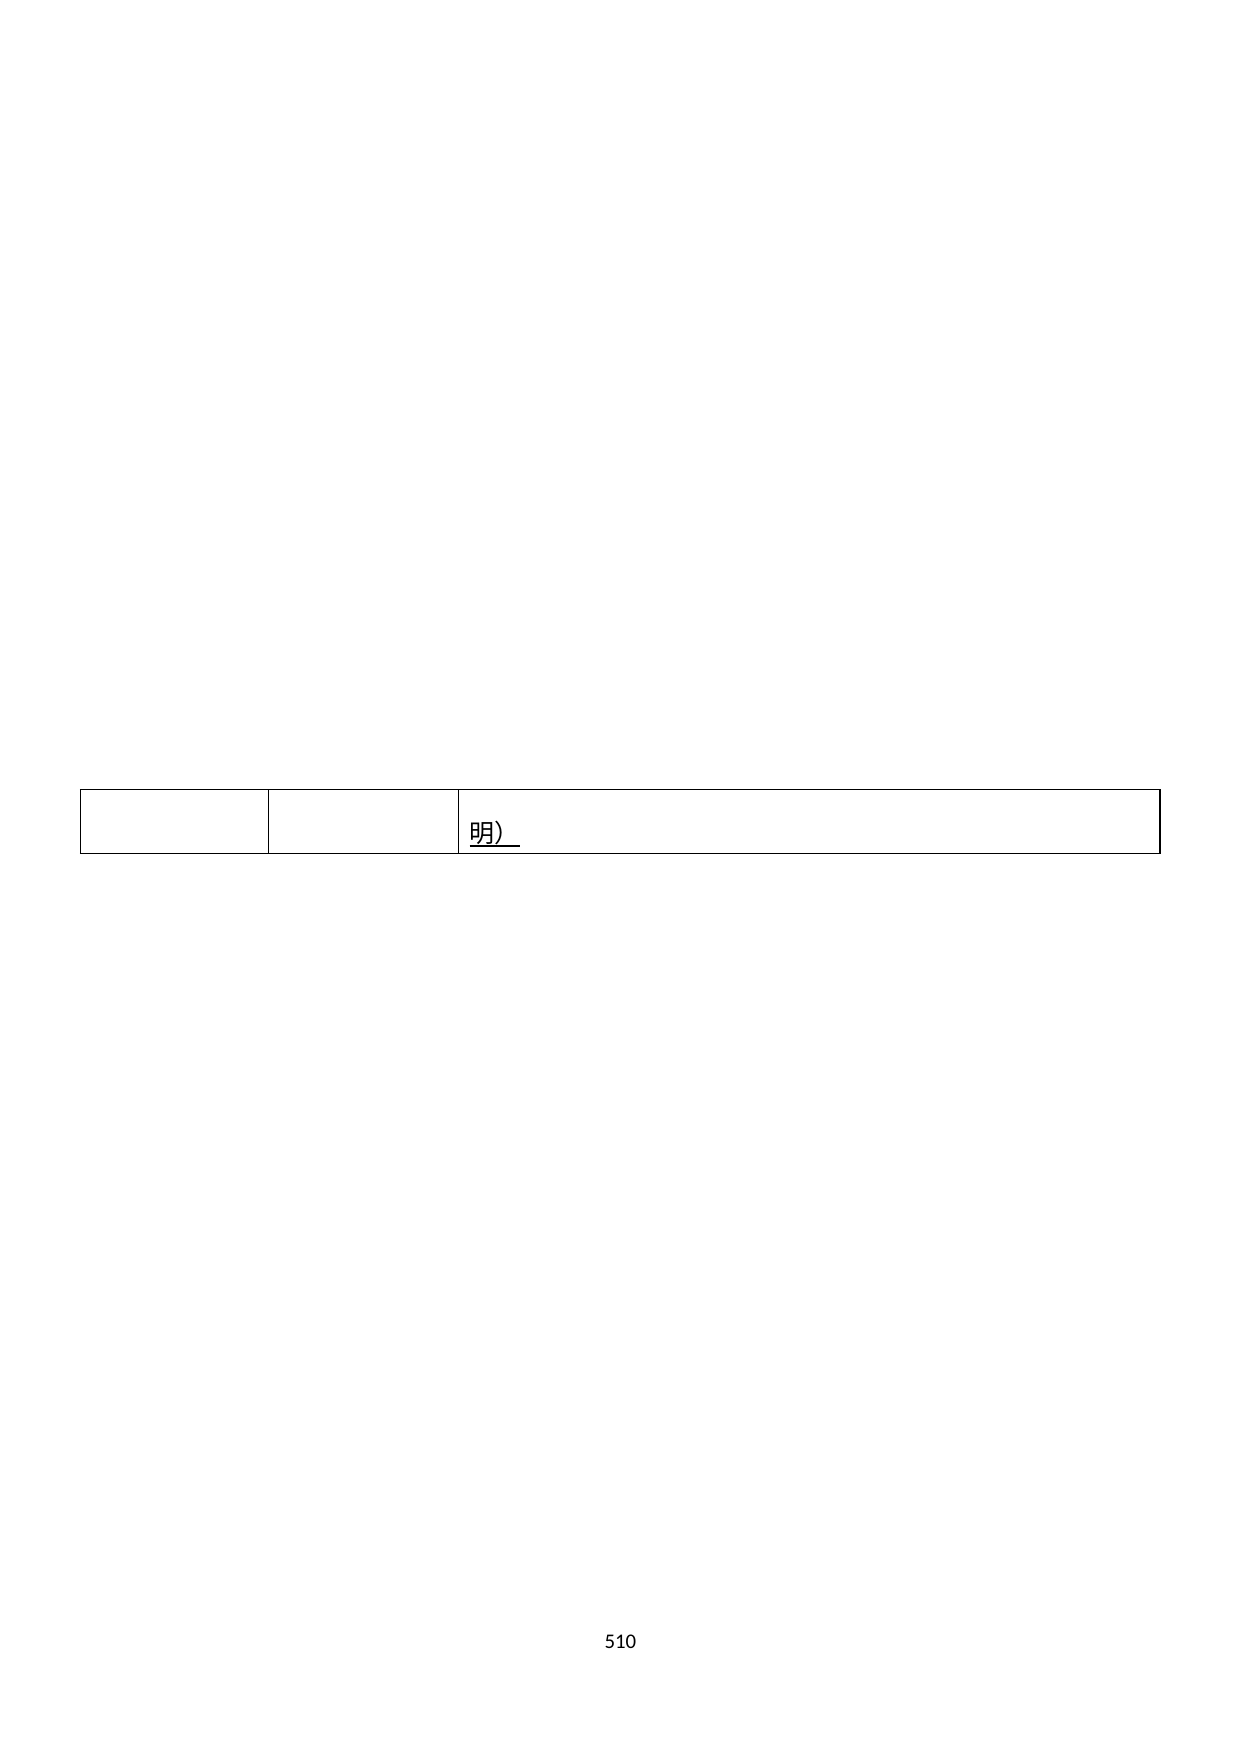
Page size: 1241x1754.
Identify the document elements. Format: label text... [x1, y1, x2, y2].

table_cell 明） [459, 790, 1159, 853]
table_cell [269, 790, 458, 853]
table_cell [81, 790, 268, 853]
